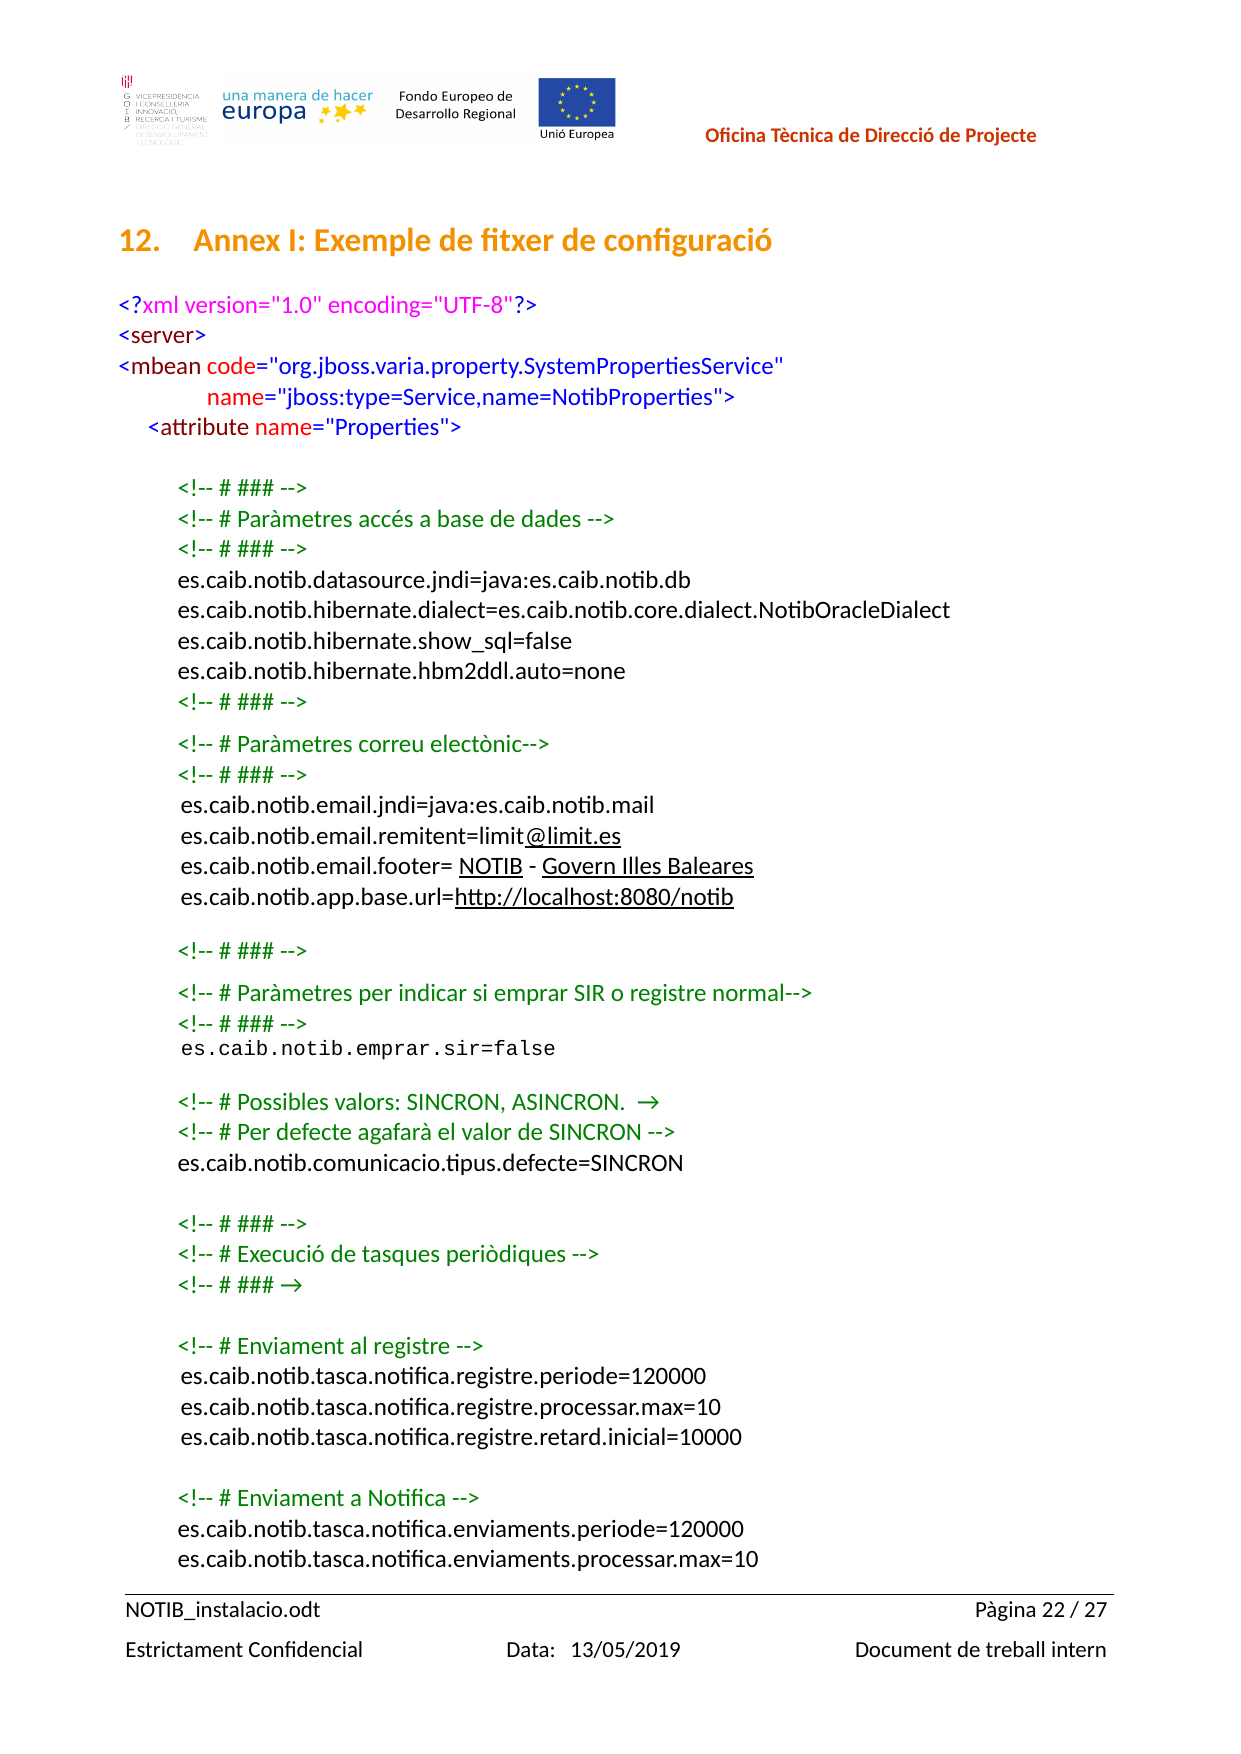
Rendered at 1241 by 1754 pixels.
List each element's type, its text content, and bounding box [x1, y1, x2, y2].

text <!-- # Enviament a Notifica --> [118, 1482, 1122, 1513]
subtitle Annex I: Exemple de fitxer de configuració [118, 219, 1122, 260]
text <!-- # ### --> [118, 472, 1122, 503]
text <!-- # Paràmetres correu electònic--> [118, 728, 1122, 759]
text es.caib.notib.tasca.notifica.registre.retard.inicial=10000 [118, 1421, 1122, 1452]
text <!-- # Possibles valors: SINCRON, ASINCRON. → [118, 1086, 1122, 1116]
text es.caib.notib.comunicacio.tipus.defecte=SINCRON [118, 1147, 1122, 1177]
text <!-- # ### --> [118, 1008, 1122, 1038]
text es.caib.notib.hibernate.show_sql=false [118, 625, 1122, 655]
text es.caib.notib.email.jndi=java:es.caib.notib.mail [118, 789, 1122, 820]
text <server> [118, 320, 1122, 350]
text <!-- # ### --> [118, 759, 1122, 789]
text <!-- # Paràmetres per indicar si emprar SIR o registre normal--> [118, 977, 1122, 1008]
text es.caib.notib.tasca.notifica.registre.processar.max=10 [118, 1391, 1122, 1421]
picture [219, 73, 621, 147]
text es.caib.notib.email.footer= NOTIB - Govern Illes Baleares [118, 850, 1122, 881]
text <!-- # Per defecte agafarà el valor de SINCRON --> [118, 1116, 1122, 1147]
text <!-- # Enviament al registre --> [118, 1330, 1122, 1360]
text <mbean code="org.jboss.varia.property.SystemPropertiesService" [118, 350, 1122, 381]
text es.caib.notib.hibernate.hbm2ddl.auto=none [118, 655, 1122, 686]
text name="jboss:type=Service,name=NotibProperties"> [118, 381, 1122, 411]
text es.caib.notib.tasca.notifica.enviaments.periode=120000 [118, 1513, 1122, 1543]
text <?xml version="1.0" encoding="UTF-8"?> [118, 289, 1122, 320]
text <!-- # ### --> [118, 1208, 1122, 1238]
picture [118, 73, 213, 147]
text <!-- # ### --> [118, 935, 1122, 966]
text es.caib.notib.tasca.notifica.enviaments.processar.max=10 [118, 1543, 1122, 1574]
text es.caib.notib.datasource.jndi=java:es.caib.notib.db [118, 564, 1122, 594]
text es.caib.notib.email.remitent=limit@limit.es [118, 820, 1122, 850]
text es.caib.notib.tasca.notifica.registre.periode=120000 [118, 1360, 1122, 1391]
text <!-- # Paràmetres accés a base de dades --> [118, 503, 1122, 533]
text es.caib.notib.hibernate.dialect=es.caib.notib.core.dialect.NotibOracleDialect [118, 594, 1122, 625]
text <!-- # ### → [118, 1269, 1122, 1299]
text <!-- # ### --> [118, 533, 1122, 564]
text <!-- # ### --> [118, 686, 1122, 716]
text <!-- # Execució de tasques periòdiques --> [118, 1238, 1122, 1269]
text <attribute name="Properties"> [118, 411, 1122, 442]
text es.caib.notib.app.base.url=http://localhost:8080/notib [118, 881, 1122, 911]
text es.caib.notib.emprar.sir=false [118, 1038, 1122, 1062]
